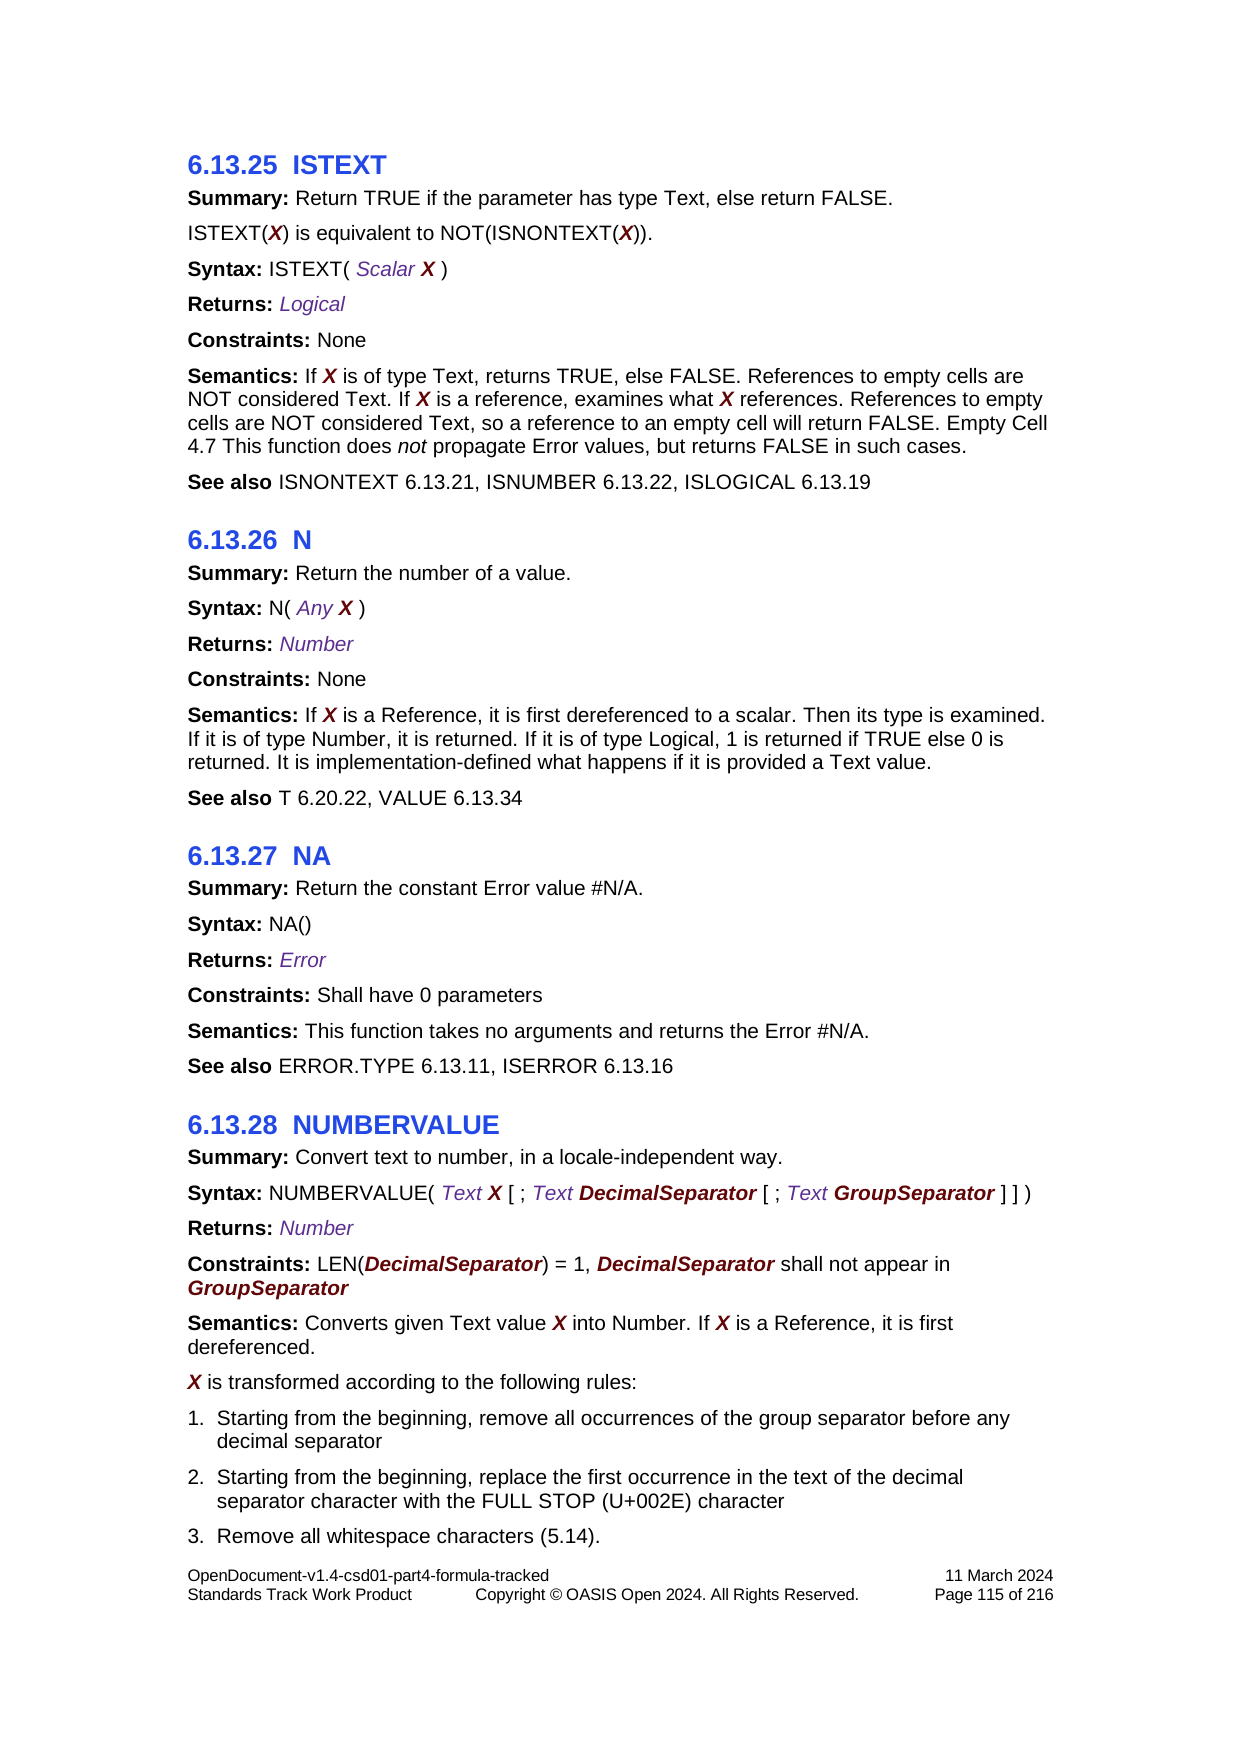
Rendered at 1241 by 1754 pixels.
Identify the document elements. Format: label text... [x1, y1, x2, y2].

text Constraints: Shall have 0 parameters [187, 984, 1053, 1007]
text Summary: Return the number of a value. [187, 561, 1053, 584]
text Semantics: If X is a Reference, it is first dereferenced to a scalar. Then its type is examined. If it is of type Number, it is returned. If it is of type Logical, 1 is returned if TRUE else 0 is returned. It is implementation-defined what happens if it is provided a Text value. [187, 703, 1053, 774]
text X is transformed according to the following rules: [187, 1371, 1053, 1394]
text See also T 6.20.22, VALUE 6.13.34 [187, 786, 1053, 810]
text Syntax: N( Any X ) [187, 597, 1053, 620]
list Remove all whitespace characters (5.14). [187, 1525, 1053, 1548]
text Semantics: If X is of type Text, returns TRUE, else FALSE. References to empty cells are NOT considered Text. If X is a reference, examines what X references. References to empty cells are NOT considered Text, so a reference to an empty cell will return FALSE. Empty Cell 4.7 This function does not propagate Error values, but returns FALSE in such cases. [187, 364, 1053, 458]
text See also ERROR.TYPE 6.13.11, ISERROR 6.13.16 [187, 1055, 1053, 1078]
text Syntax: NA() [187, 912, 1053, 936]
subtitle NA [187, 841, 1053, 871]
text Semantics: Converts given Text value X into Number. If X is a Reference, it is first dereferenced. [187, 1312, 1053, 1359]
subtitle ISTEXT [187, 150, 1053, 180]
list Starting from the beginning, remove all occurrences of the group separator before any decimal separator [187, 1406, 1053, 1453]
text See also ISNONTEXT 6.13.21, ISNUMBER 6.13.22, ISLOGICAL 6.13.19 [187, 470, 1053, 494]
text Returns: Number [187, 632, 1053, 656]
text Semantics: This function takes no arguments and returns the Error #N/A. [187, 1019, 1053, 1043]
text Returns: Error [187, 948, 1053, 972]
text Syntax: ISTEXT( Scalar X ) [187, 257, 1053, 281]
text Returns: Number [187, 1217, 1053, 1240]
text Returns: Logical [187, 293, 1053, 316]
text ISTEXT(X) is equivalent to NOT(ISNONTEXT(X)). [187, 222, 1053, 245]
text Constraints: None [187, 668, 1053, 691]
text Constraints: LEN(DecimalSeparator) = 1, DecimalSeparator shall not appear in GroupSeparator [187, 1252, 1053, 1299]
text Constraints: None [187, 328, 1053, 352]
text Summary: Convert text to number, in a locale-independent way. [187, 1146, 1053, 1169]
subtitle NUMBERVALUE [187, 1109, 1053, 1139]
text Summary: Return the constant Error value #N/A. [187, 877, 1053, 900]
list Starting from the beginning, replace the first occurrence in the text of the decimal separator character with the FULL STOP (U+002E) character [187, 1466, 1053, 1513]
subtitle N [187, 525, 1053, 555]
text Syntax: NUMBERVALUE( Text X [ ; Text DecimalSeparator [ ; Text GroupSeparator ] ] ) [187, 1181, 1053, 1205]
text Summary: Return TRUE if the parameter has type Text, else return FALSE. [187, 186, 1053, 209]
